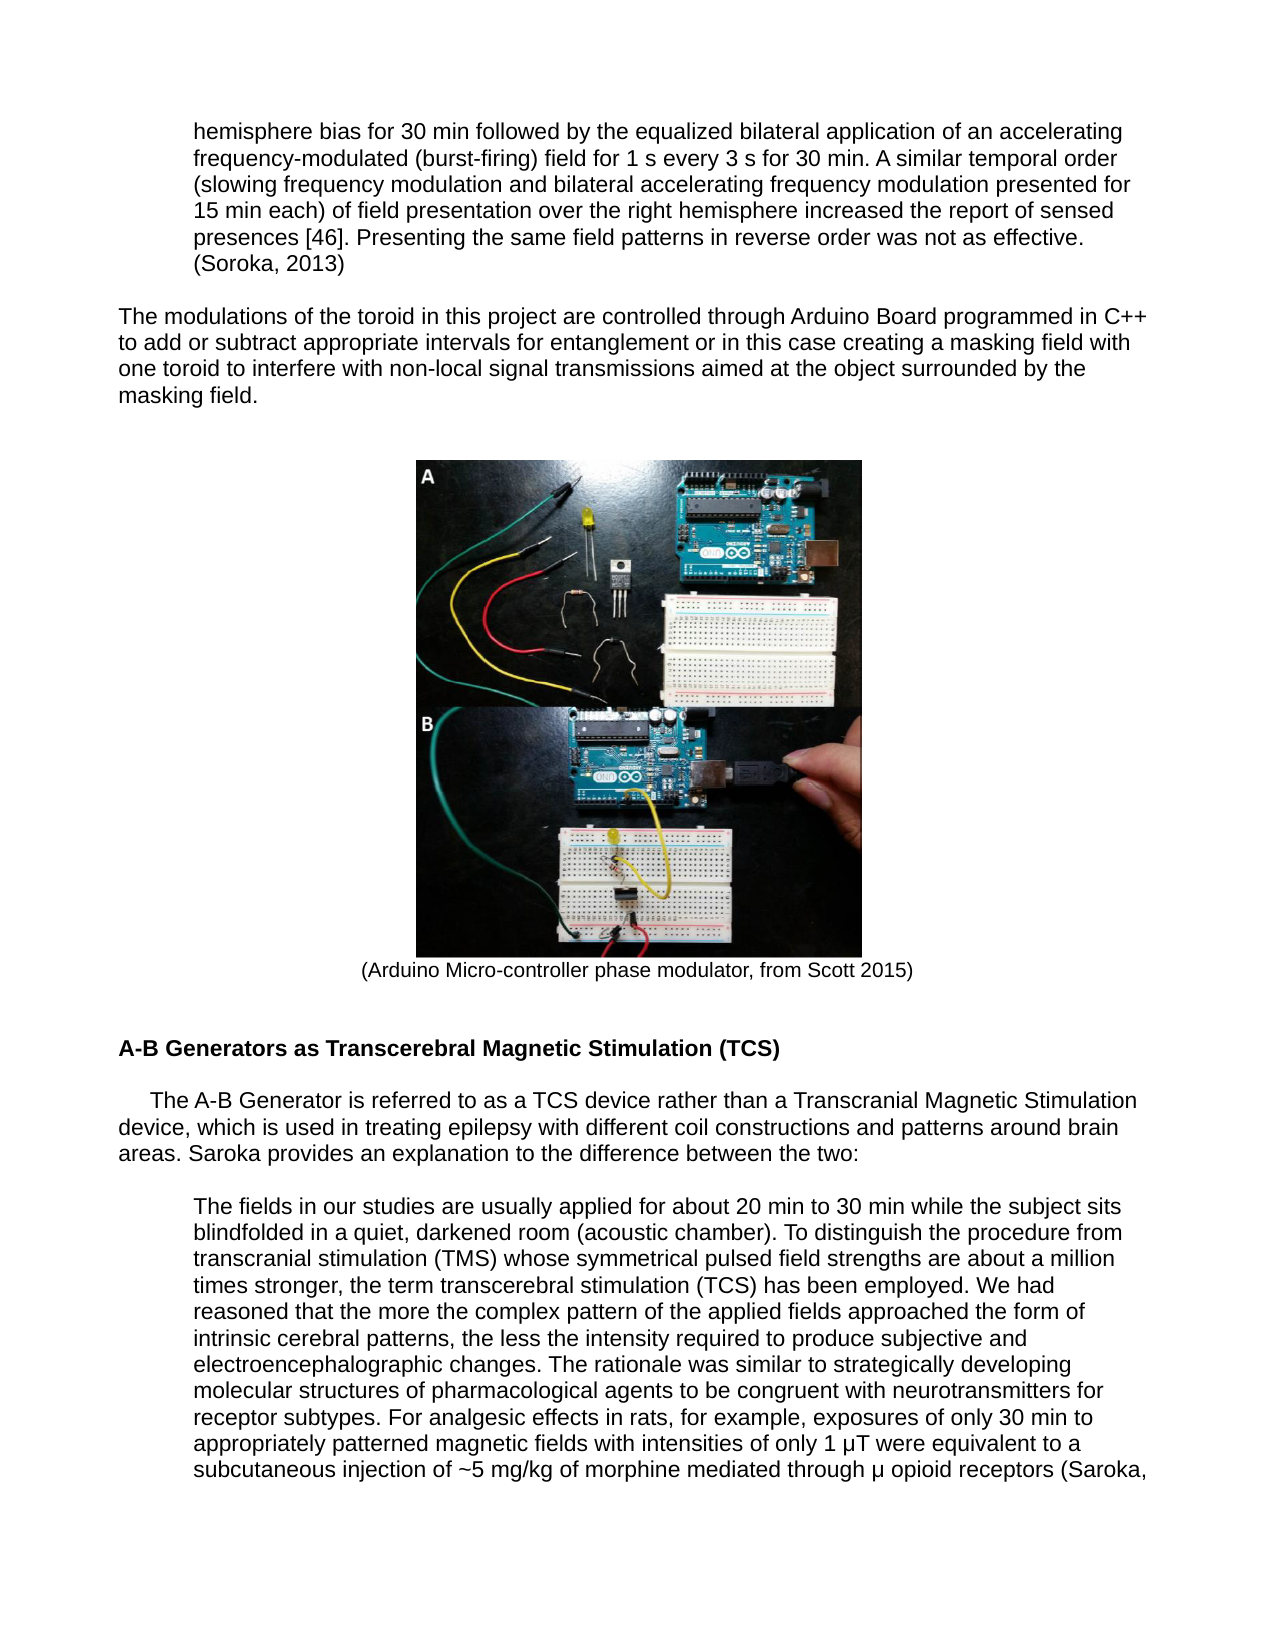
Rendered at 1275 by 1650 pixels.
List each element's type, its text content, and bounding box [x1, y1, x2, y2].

text The A-B Generator is referred to as a TCS device rather than a Transcranial Magnetic Stimulation device, which is used in treating epilepsy with different coil constructions and patterns around brain areas. Saroka provides an explanation to the difference between the two: [118, 1087, 1157, 1166]
text The fields in our studies are usually applied for about 20 min to 30 min while the subject sits blindfolded in a quiet, darkened room (acoustic chamber). To distinguish the procedure from transcranial stimulation (TMS) whose symmetrical pulsed field strengths are about a million times stronger, the term transcerebral stimulation (TCS) has been employed. We had reasoned that the more the complex pattern of the applied fields approached the form of intrinsic cerebral patterns, the less the intensity required to produce subjective and electroencephalographic changes. The rationale was similar to strategically developing molecular structures of pharmacological agents to be congruent with neurotransmitters for receptor subtypes. For analgesic effects in rats, for example, exposures of only 30 min to appropriately patterned magnetic fields with intensities of only 1 μT were equivalent to a subcutaneous injection of ~5 mg/kg of morphine mediated through μ opioid receptors (Saroka, [193, 1193, 1157, 1483]
text A-B Generators as Transcerebral Magnetic Stimulation (TCS) [118, 1034, 1157, 1061]
text The modulations of the toroid in this project are controlled through Arduino Board programmed in C++ to add or subtract appropriate intervals for entanglement or in this case creating a masking field with one toroid to interfere with non-local signal transmissions aimed at the object surrounded by the masking field. [118, 303, 1157, 408]
text (Arduino Micro-controller phase modulator, from Scott 2015) [118, 955, 1157, 982]
picture [411, 460, 864, 958]
text hemisphere bias for 30 min followed by the equalized bilateral application of an accelerating frequency-modulated (burst-firing) field for 1 s every 3 s for 30 min. A similar temporal order (slowing frequency modulation and bilateral accelerating frequency modulation presented for 15 min each) of field presentation over the right hemisphere increased the report of sensed presences [46]. Presenting the same field patterns in reverse order was not as effective. (Soroka, 2013) [193, 118, 1157, 276]
